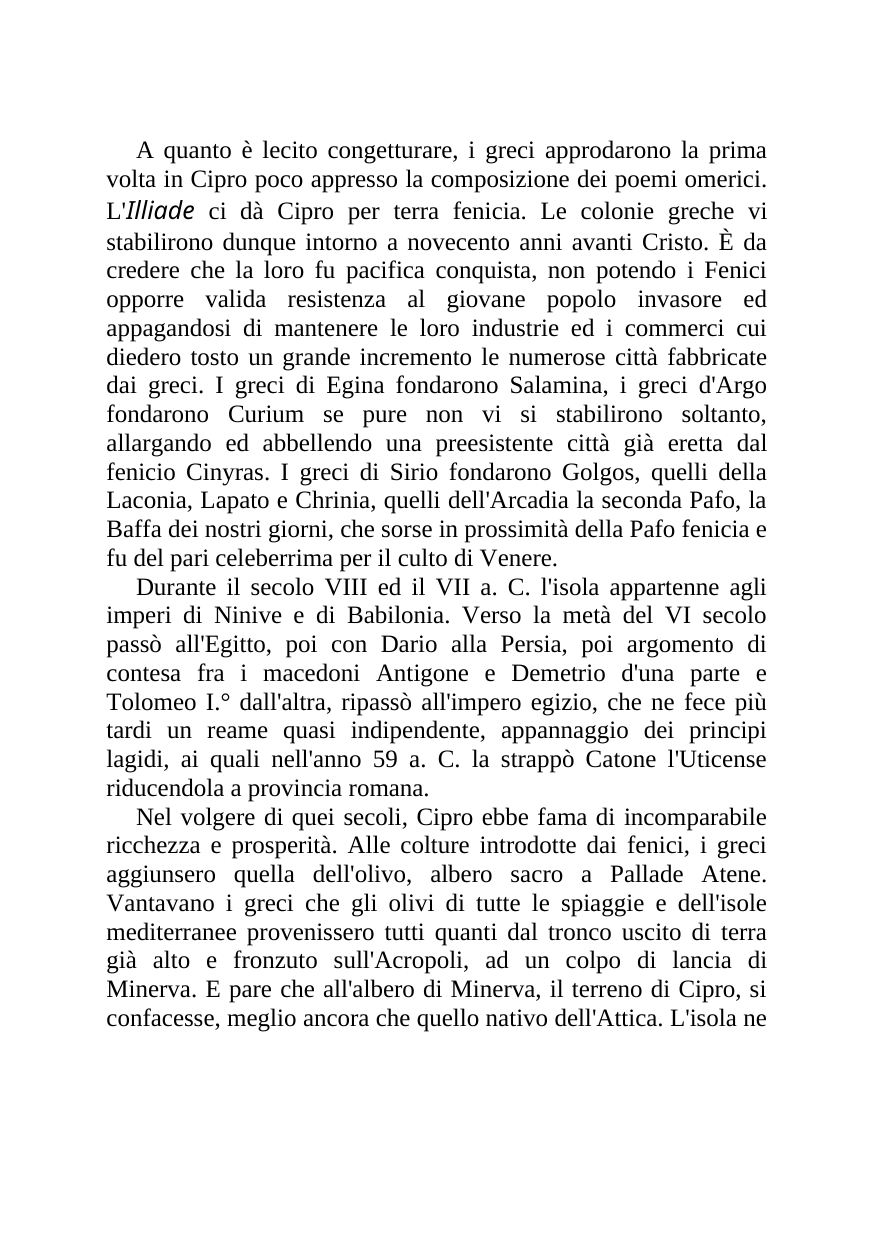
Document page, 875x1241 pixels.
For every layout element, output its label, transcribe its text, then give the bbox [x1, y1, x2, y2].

text Durante il secolo VIII ed il VII a. C. l'isola appartenne agli imperi di Ninive e di Babilonia. Verso la metà del VI secolo passò all'Egitto, poi con Dario alla Persia, poi argomento di contesa fra i macedoni Antigone e Demetrio d'una parte e Tolomeo I.° dall'altra, ripassò all'impero egizio, che ne fece più tardi un reame quasi indipendente, appannaggio dei principi lagidi, ai quali nell'anno 59 a. C. la strappò Catone l'Uticense riducendola a provincia romana. [106, 572, 768, 802]
text Nel volgere di quei secoli, Cipro ebbe fama di incomparabile ricchezza e prosperità. Alle colture introdotte dai fenici, i greci aggiunsero quella dell'olivo, albero sacro a Pallade Atene. Vantavano i greci che gli olivi di tutte le spiaggie e dell'isole mediterranee provenissero tutti quanti dal tronco uscito di terra già alto e fronzuto sull'Acropoli, ad un colpo di lancia di Minerva. E pare che all'albero di Minerva, il terreno di Cipro, si confacesse, meglio ancora che quello nativo dell'Attica. L'isola ne [106, 802, 768, 1032]
text A quanto è lecito congetturare, i greci approdarono la prima volta in Cipro poco appresso la composizione dei poemi omerici. L'Illiade ci dà Cipro per terra fenicia. Le colonie greche vi stabilirono dunque intorno a novecento anni avanti Cristo. È da credere che la loro fu pacifica conquista, non potendo i Fenici opporre valida resistenza al giovane popolo invasore ed appagandosi di mantenere le loro industrie ed i commerci cui diedero tosto un grande incremento le numerose città fabbricate dai greci. I greci di Egina fondarono Salamina, i greci d'Argo fondarono Curium se pure non vi si stabilirono soltanto, allargando ed abbellendo una preesistente città già eretta dal fenicio Cinyras. I greci di Sirio fondarono Golgos, quelli della Laconia, Lapato e Chrinia, quelli dell'Arcadia la seconda Pafo, la Baffa dei nostri giorni, che sorse in prossimità della Pafo fenicia e fu del pari celeberrima per il culto di Venere. [106, 135, 768, 572]
